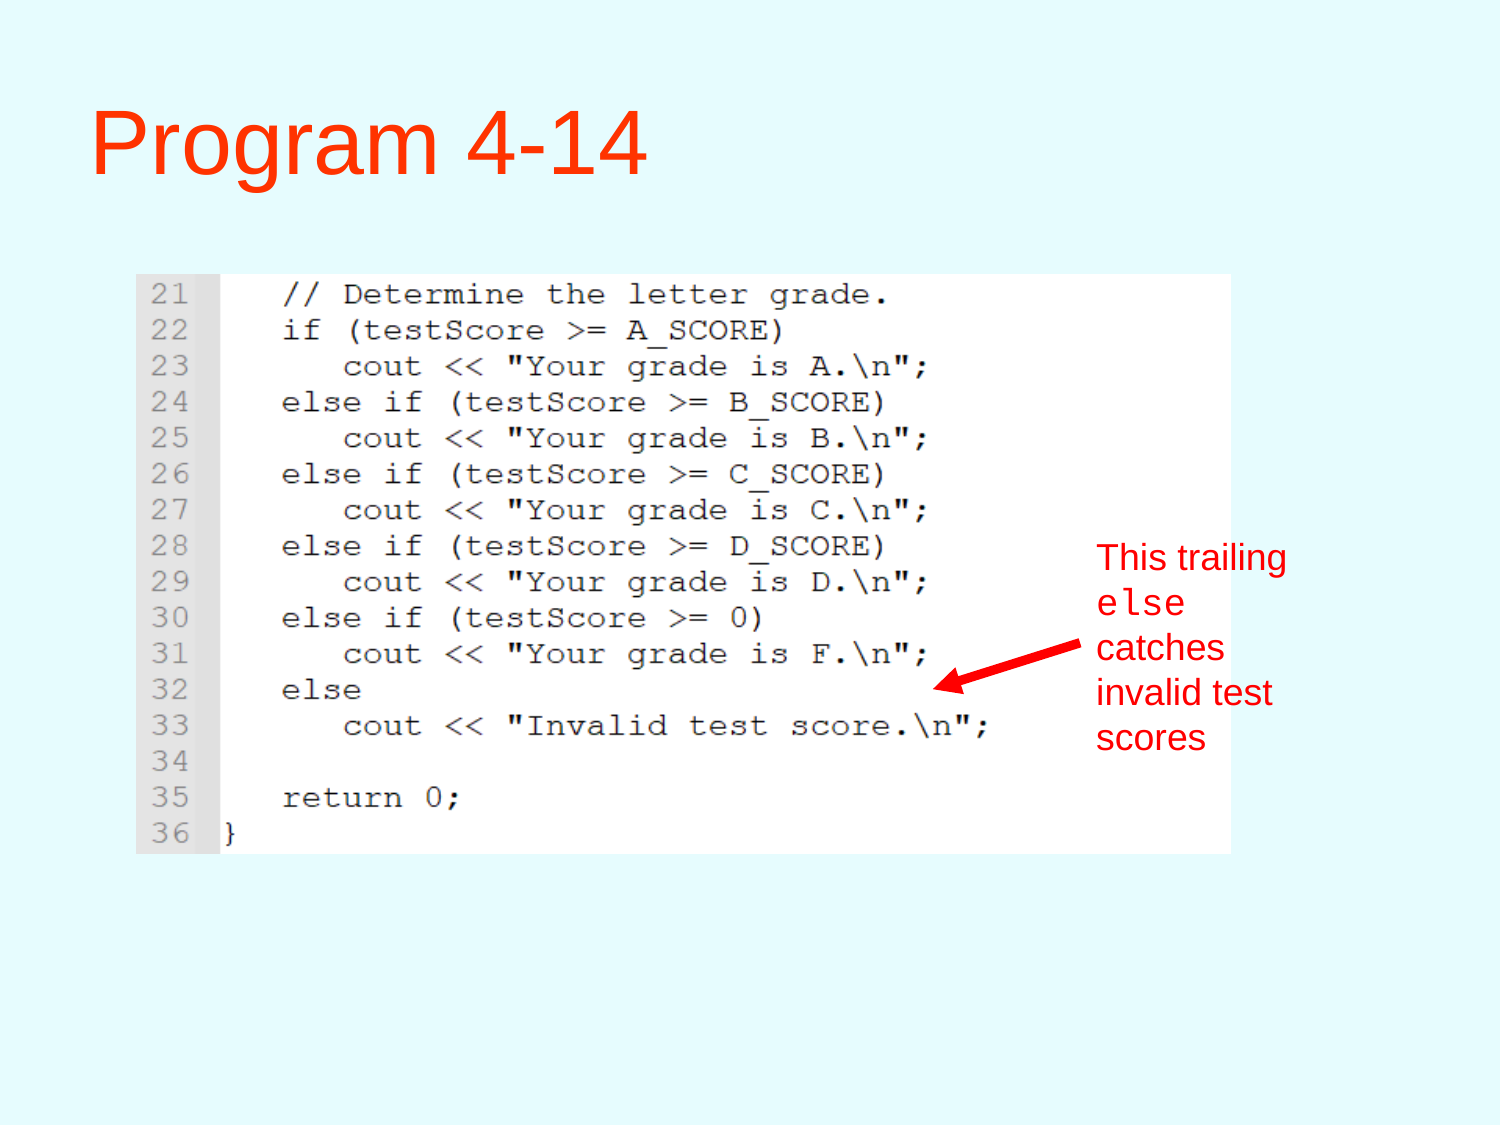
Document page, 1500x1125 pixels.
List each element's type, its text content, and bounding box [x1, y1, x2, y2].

picture [136, 274, 1231, 854]
text_box This trailing else catches invalid test scores [1081, 525, 1311, 767]
title Program 4-14 [75, 45, 1423, 231]
